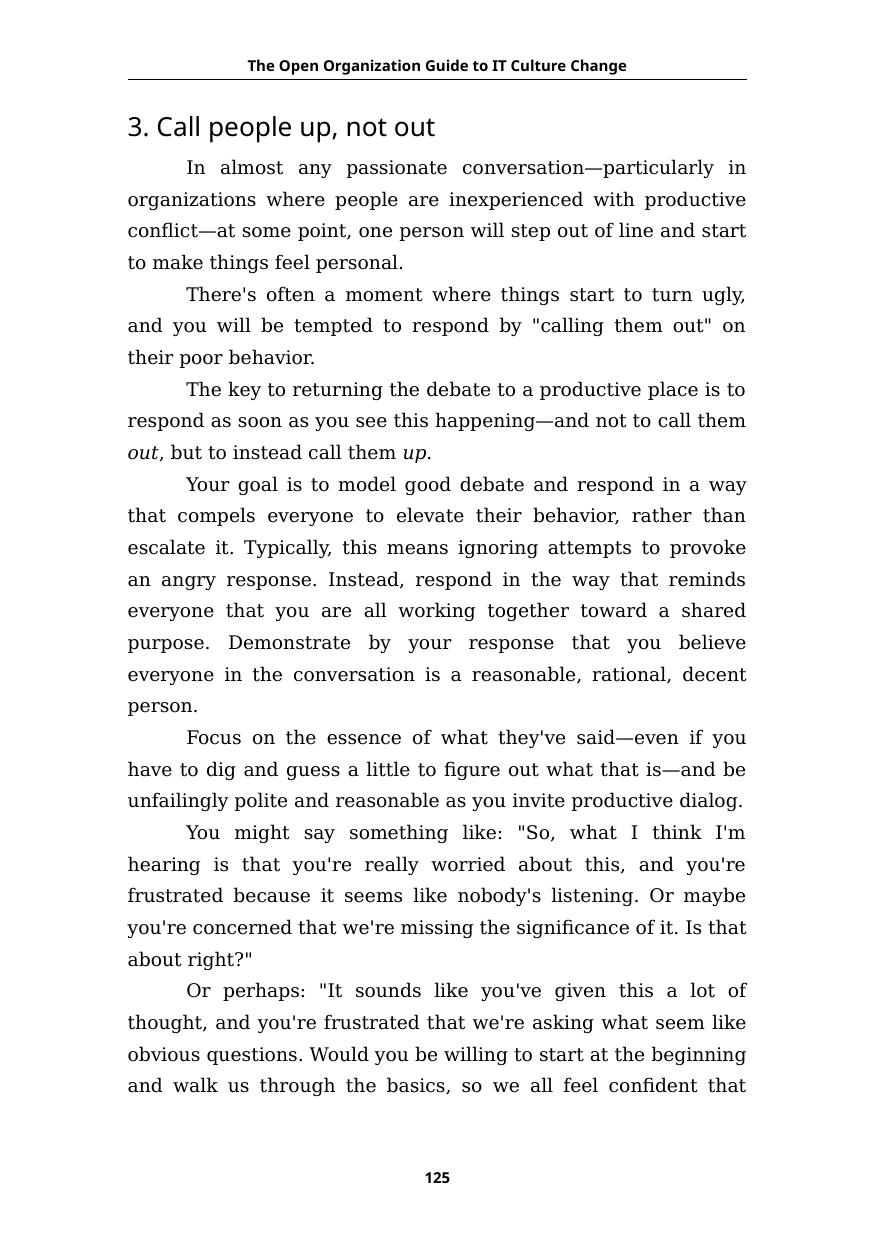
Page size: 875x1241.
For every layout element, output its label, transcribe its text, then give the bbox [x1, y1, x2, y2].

subtitle 3. Call people up, not out [127, 109, 747, 144]
text Or perhaps: "It sounds like you've given this a lot of thought, and you're frustrated that we're asking what seem like obvious questions. Would you be willing to start at the beginning and walk us through the basics, so we all feel confident that [127, 980, 747, 1097]
text In almost any passionate conversation—particularly in organizations where people are inexperienced with productive conflict—at some point, one person will step out of line and start to make things feel personal. [127, 157, 747, 274]
text Your goal is to model good debate and respond in a way that compels everyone to elevate their behavior, rather than escalate it. Typically, this means ignoring attempts to provoke an angry response. Instead, respond in the way that reminds everyone that you are all working together toward a shared purpose. Demonstrate by your response that you believe everyone in the conversation is a reasonable, rational, decent person. [127, 474, 747, 717]
text Focus on the essence of what they've said—even if you have to dig and guess a little to figure out what that is—and be unfailingly polite and reasonable as you invite productive dialog. [127, 727, 747, 812]
text You might say something like: "So, what I think I'm hearing is that you're really worried about this, and you're frustrated because it seems like nobody's listening. Or maybe you're concerned that we're missing the significance of it. Is that about right?" [127, 822, 747, 971]
text The key to returning the debate to a productive place is to respond as soon as you see this happening—and not to call them out, but to instead call them up. [127, 379, 747, 464]
text There's often a moment where things start to turn ugly, and you will be tempted to respond by "calling them out" on their poor behavior. [127, 284, 747, 369]
